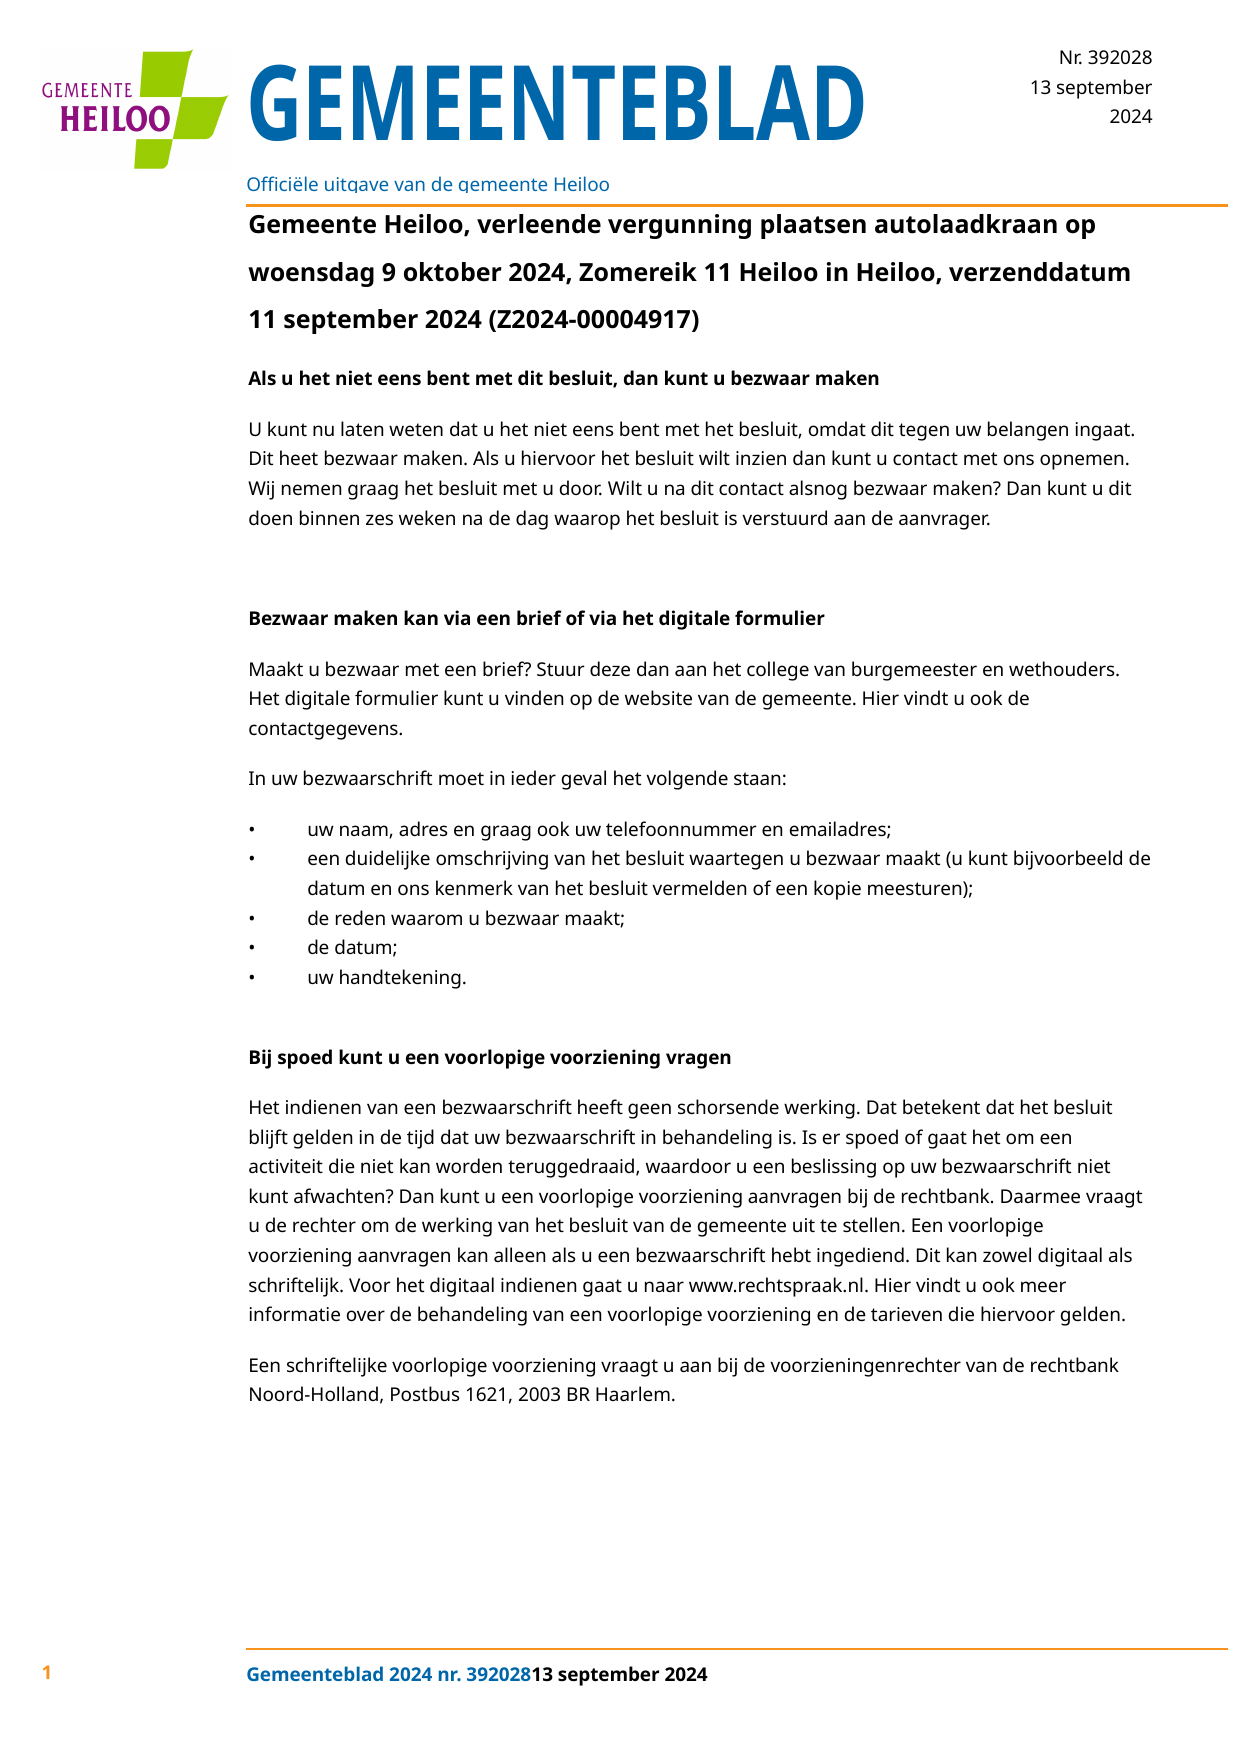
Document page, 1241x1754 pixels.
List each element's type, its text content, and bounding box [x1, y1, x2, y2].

list uw naam, adres en graag ook uw telefoonnummer en emailadres; [248, 816, 1152, 842]
text Bezwaar maken kan via een brief of via het digitale formulier [248, 606, 1152, 631]
list uw handtekening. [248, 964, 1152, 989]
text In uw bezwaarschrift moet in ieder geval het volgende staan: [248, 766, 1152, 791]
text Het indienen van een bezwaarschrift heeft geen schorsende werking. Dat betekent dat het besluit blijft gelden in de tijd dat uw bezwaarschrift in behandeling is. Is er spoed of gaat het om een activiteit die niet kan worden teruggedraaid, waardoor u een beslissing op uw bezwaarschrift niet kunt afwachten? Dan kunt u een voorlopige voorziening aanvragen bij de rechtbank. Daarmee vraagt u de rechter om de werking van het besluit van de gemeente uit te stellen. Een voorlopige voorziening aanvragen kan alleen als u een bezwaarschrift hebt ingediend. Dit kan zowel digitaal als schriftelijk. Voor het digitaal indienen gaat u naar www.rechtspraak.nl. Hier vindt u ook meer informatie over de behandeling van een voorlopige voorziening en de tarieven die hiervoor gelden. [248, 1094, 1152, 1327]
list de reden waarom u bezwaar maakt; [248, 905, 1152, 930]
text Een schriftelijke voorlopige voorziening vraagt u aan bij de voorzieningenrechter van de rechtbank Noord-Holland, Postbus 1621, 2003 BR Haarlem. [248, 1352, 1152, 1407]
text Gemeente Heiloo, verleende vergunning plaatsen autolaadkraan op woensdag 9 oktober 2024, Zomereik 11 Heiloo in Heiloo, verzenddatum 11 september 2024 (Z2024-00004917) [248, 207, 1152, 336]
text U kunt nu laten weten dat u het niet eens bent met het besluit, omdat dit tegen uw belangen ingaat. Dit heet bezwaar maken. Als u hiervoor het besluit wilt inzien dan kunt u contact met ons opnemen. Wij nemen graag het besluit met u door. Wilt u na dit contact alsnog bezwaar maken? Dan kunt u dit doen binnen zes weken na de dag waarop het besluit is verstuurd aan de aanvrager. [248, 416, 1152, 530]
text Als u het niet eens bent met dit besluit, dan kunt u bezwaar maken [248, 366, 1152, 391]
text Bij spoed kunt u een voorlopige voorziening vragen [248, 1044, 1152, 1069]
text Maakt u bezwaar met een brief? Stuur deze dan aan het college van burgemeester en wethouders. Het digitale formulier kunt u vinden op de website van de gemeente. Hier vindt u ook de contactgegevens. [248, 656, 1152, 741]
list de datum; [248, 934, 1152, 960]
list een duidelijke omschrijving van het besluit waartegen u bezwaar maakt (u kunt bijvoorbeeld de datum en ons kenmerk van het besluit vermelden of een kopie meesturen); [248, 846, 1152, 901]
picture [41, 47, 231, 172]
